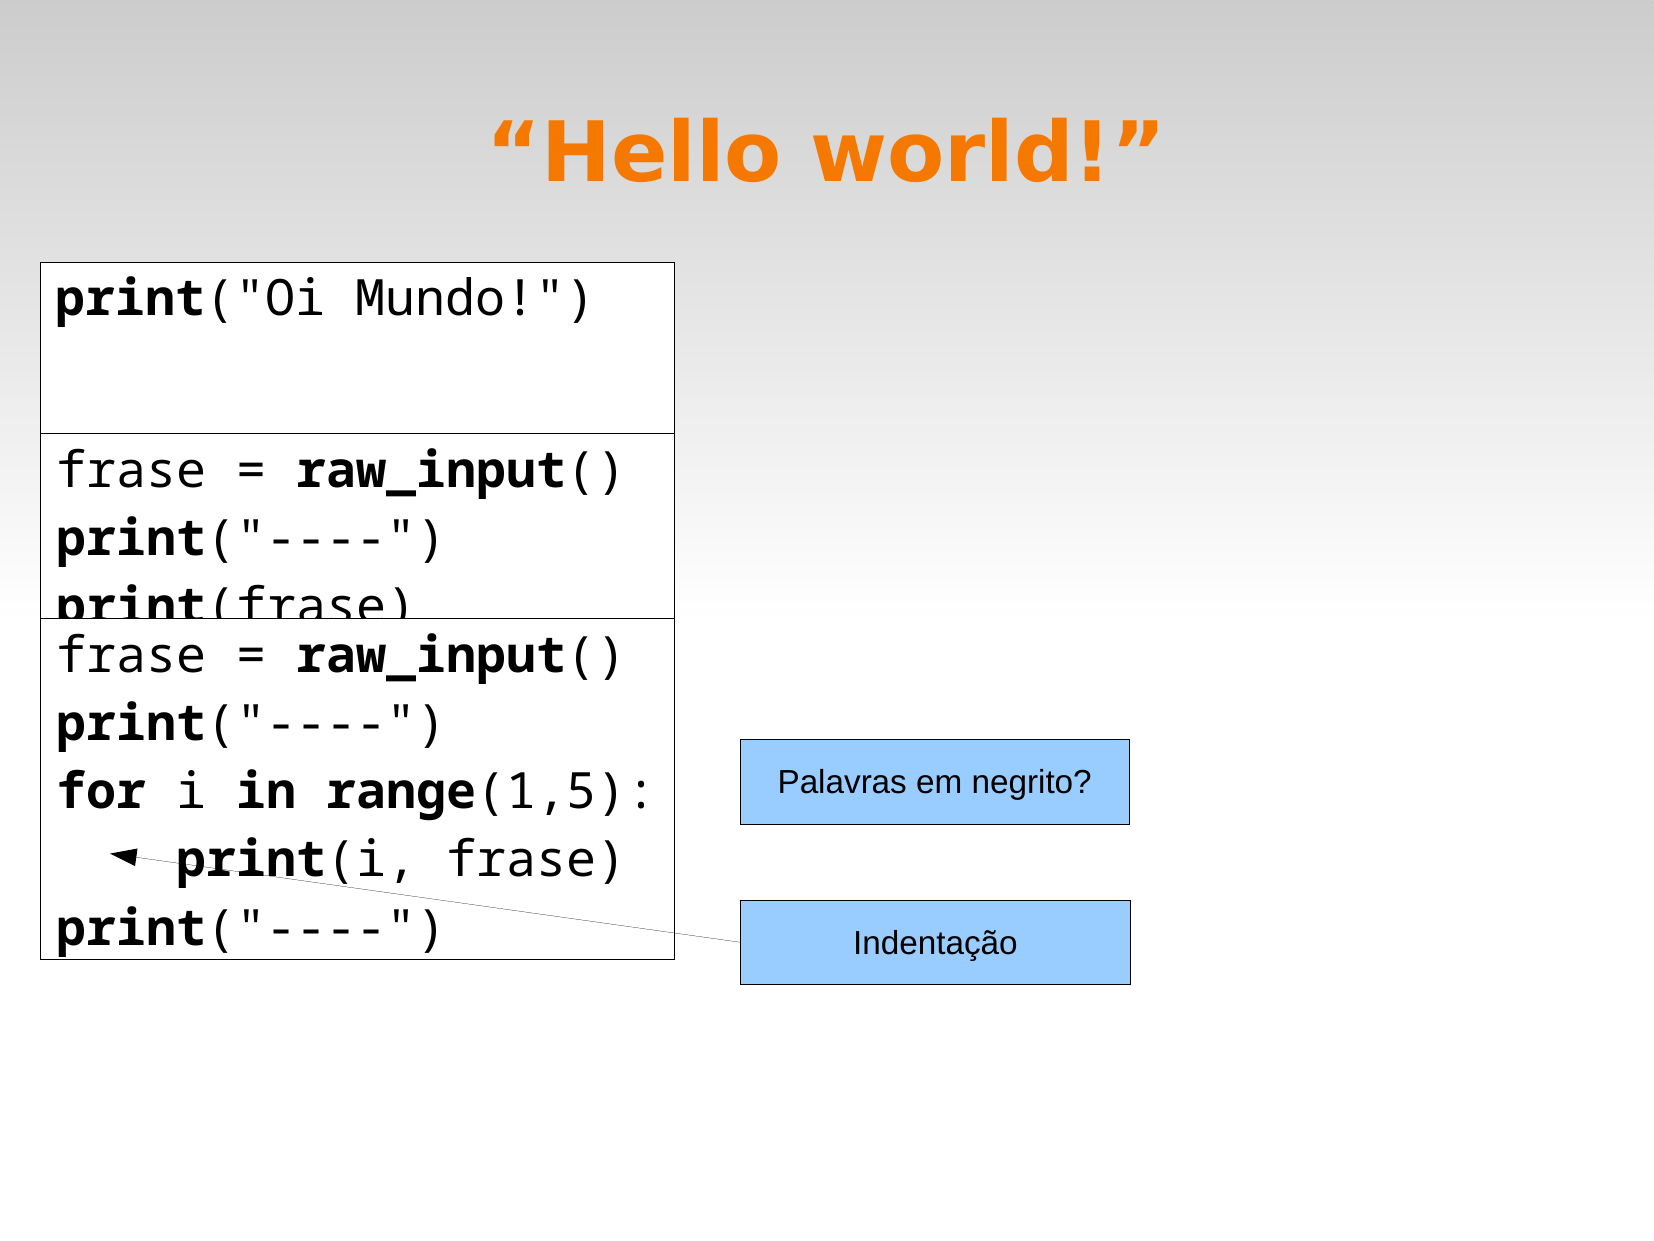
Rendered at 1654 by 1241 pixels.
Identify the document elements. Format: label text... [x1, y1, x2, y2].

text_box frase = raw_input() print("----") for i in range(1,5): print(i, frase) print("----") [40, 641, 675, 938]
title “Hello world!” [82, 49, 1571, 257]
text_box Indentação [740, 900, 1131, 985]
text_box Palavras em negrito? [740, 739, 1130, 825]
text_box frase = raw_input() print("----") print(frase) [40, 439, 675, 618]
text_box print("Oi Mundo!") [40, 274, 675, 432]
